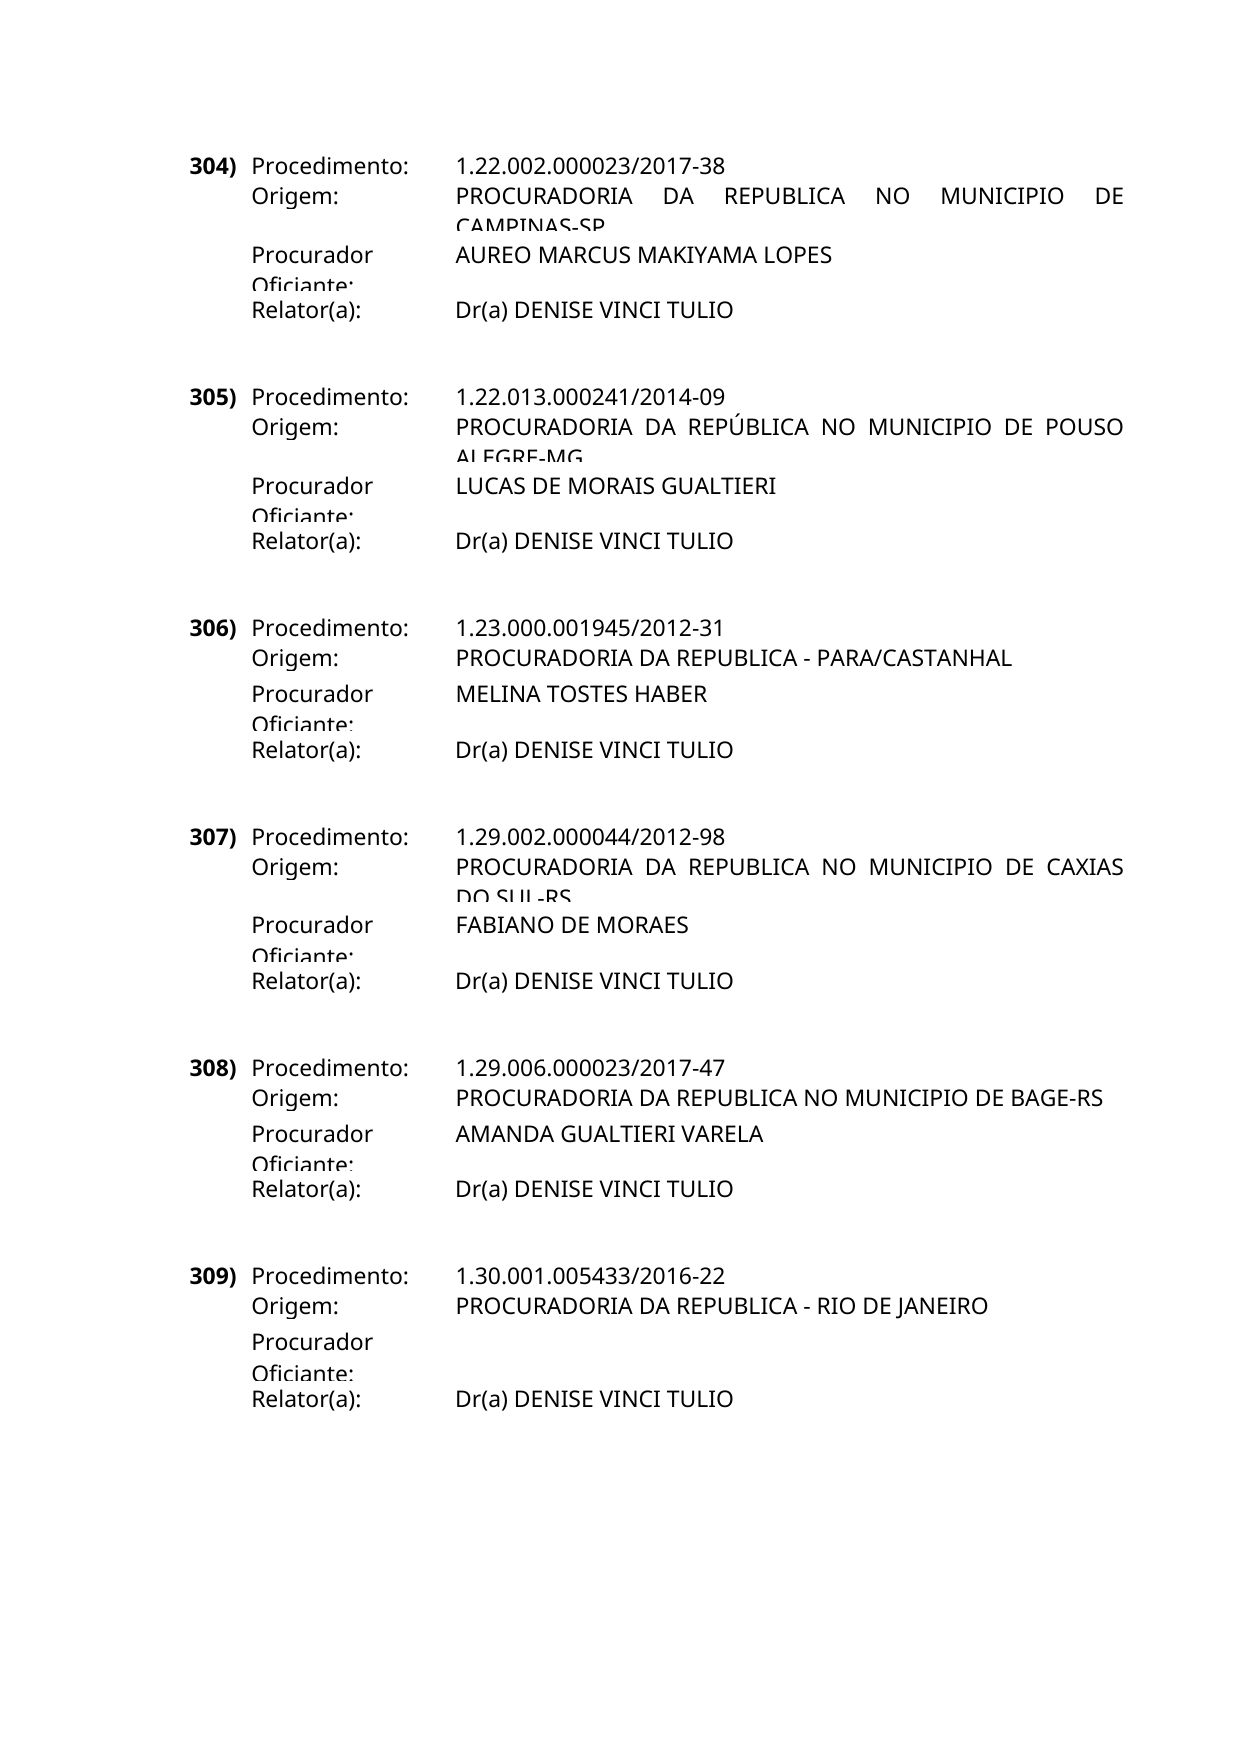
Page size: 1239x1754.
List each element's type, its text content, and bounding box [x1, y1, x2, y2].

table_cell [1125, 239, 1239, 289]
table_header Relator(a): [251, 734, 455, 762]
table_cell [1125, 612, 1239, 641]
table_cell [0, 180, 189, 208]
table_cell [189, 1118, 251, 1169]
table_cell [0, 678, 189, 729]
table_cell [1125, 1383, 1239, 1413]
table_cell [189, 180, 251, 208]
table_header Dr(a) DENISE VINCI TULIO [455, 734, 1122, 762]
table_header Dr(a) DENISE VINCI TULIO [455, 294, 1122, 323]
table_cell [0, 734, 189, 764]
table_cell [455, 671, 1124, 678]
table_cell [189, 879, 251, 902]
table_cell PROCURADORIA DA REPUBLICA NO MUNICIPIO DE CAXIAS DO SUL-RS [455, 851, 1124, 902]
table_cell 1.22.002.000023/2017-38 [455, 150, 1124, 178]
table_cell [455, 462, 1124, 469]
table_cell Procurador Oficiante: [251, 1118, 455, 1170]
table_cell [1125, 1082, 1239, 1110]
table_header Relator(a): [251, 294, 455, 323]
table_cell AUREO MARCUS MAKIYAMA LOPES [455, 239, 1124, 289]
table_cell [1125, 1110, 1239, 1118]
table_cell [189, 294, 251, 324]
table_header Relator(a): [251, 1173, 455, 1202]
table_cell [189, 209, 251, 231]
table_cell Procurador Oficiante: [251, 470, 455, 522]
table_cell Procedimento: [251, 1052, 455, 1080]
table_cell [1125, 909, 1239, 960]
table_cell [0, 294, 189, 324]
table_cell FABIANO DE MORAES [455, 909, 1124, 960]
table_cell [0, 1118, 189, 1169]
table_cell [1125, 294, 1239, 324]
table_cell [0, 821, 189, 849]
table_cell [189, 1110, 251, 1118]
table_cell [1125, 879, 1239, 902]
table_cell [251, 440, 455, 462]
table_cell [1125, 821, 1239, 849]
table_cell Origem: [251, 851, 455, 879]
table_cell [455, 764, 1124, 821]
table_cell [0, 851, 189, 879]
table_cell PROCURADORIA DA REPÚBLICA NO MUNICIPIO DE POUSO ALEGRE-MG [455, 411, 1124, 462]
table_cell [0, 555, 189, 612]
table_cell [0, 411, 189, 439]
table_header [251, 0, 455, 150]
table_cell [189, 909, 251, 960]
table_header Dr(a) DENISE VINCI TULIO [455, 1173, 1122, 1202]
table_cell [189, 1319, 251, 1326]
table_cell [1125, 1260, 1239, 1289]
table_cell [0, 1110, 189, 1118]
table_cell [0, 470, 189, 521]
table_cell [455, 902, 1124, 909]
table_cell [189, 1203, 251, 1260]
table_cell PROCURADORIA DA REPUBLICA - PARA/CASTANHAL [455, 642, 1124, 671]
table_cell 309) [189, 1260, 251, 1289]
table_cell [189, 411, 251, 439]
table_header Relator(a): [251, 1383, 455, 1412]
table_cell [1125, 470, 1239, 521]
table_cell [189, 1173, 251, 1203]
table_cell [1125, 671, 1239, 678]
table_cell [1125, 965, 1239, 995]
table_cell [189, 995, 251, 1052]
table_header [455, 0, 1124, 150]
table_cell [1125, 734, 1239, 764]
table_cell [1125, 902, 1239, 909]
table_cell [0, 150, 189, 178]
table_cell MELINA TOSTES HABER [455, 678, 1124, 729]
table_cell [1125, 180, 1239, 208]
table_cell [251, 1203, 455, 1260]
table_cell [189, 734, 251, 764]
table_cell Procedimento: [251, 150, 455, 178]
table_cell [1125, 764, 1239, 821]
table_cell [189, 671, 251, 678]
table_cell [1125, 381, 1239, 409]
table_cell [0, 902, 189, 909]
table_cell [1125, 642, 1239, 671]
table_cell Origem: [251, 180, 455, 208]
table_cell [0, 1203, 189, 1260]
table_cell [1125, 411, 1239, 439]
table_cell [189, 902, 251, 909]
table_cell [251, 324, 455, 381]
table_header Dr(a) DENISE VINCI TULIO [455, 525, 1122, 554]
table_cell [251, 671, 455, 678]
table_cell [455, 1326, 1124, 1380]
table_cell [1125, 150, 1239, 178]
table_cell Procedimento: [251, 612, 455, 641]
table_cell Procedimento: [251, 381, 455, 409]
table_cell 1.29.006.000023/2017-47 [455, 1052, 1124, 1080]
table_cell [1125, 1326, 1239, 1380]
table_cell [189, 851, 251, 879]
table_cell AMANDA GUALTIERI VARELA [455, 1118, 1124, 1169]
table_cell [0, 764, 189, 821]
table_cell [1125, 231, 1239, 238]
table_cell [0, 239, 189, 289]
table_cell [251, 764, 455, 821]
table_cell [1125, 525, 1239, 555]
table_cell [189, 440, 251, 462]
table_cell Procedimento: [251, 1260, 455, 1289]
table_header [189, 0, 251, 150]
table_cell [251, 1319, 455, 1326]
table_cell [189, 1290, 251, 1319]
table_cell [189, 965, 251, 995]
table_header Relator(a): [251, 525, 455, 554]
table_cell [1125, 1290, 1239, 1319]
table_cell [1125, 209, 1239, 231]
table_cell [455, 1319, 1124, 1326]
table_cell [0, 1173, 189, 1203]
table_cell 1.29.002.000044/2012-98 [455, 821, 1124, 849]
table_cell [1125, 1118, 1239, 1169]
table_cell [251, 555, 455, 612]
table_cell [189, 642, 251, 671]
table_cell [455, 231, 1124, 238]
table_cell [251, 1110, 455, 1118]
table_cell [1125, 1203, 1239, 1260]
table_cell [189, 324, 251, 381]
table_cell 1.22.013.000241/2014-09 [455, 381, 1124, 409]
table_cell [0, 231, 189, 238]
table_cell [1125, 995, 1239, 1052]
table_cell Procurador Oficiante: [251, 909, 455, 962]
table_cell [0, 1260, 189, 1289]
table_cell [455, 1203, 1124, 1260]
table_cell [1125, 555, 1239, 612]
table_cell [1125, 462, 1239, 469]
table_cell 1.23.000.001945/2012-31 [455, 612, 1124, 641]
table_cell [0, 995, 189, 1052]
table_cell [455, 324, 1124, 381]
table_cell [1125, 1052, 1239, 1080]
table_cell [455, 555, 1124, 612]
table_cell [189, 525, 251, 555]
table_cell 305) [189, 381, 251, 409]
table_cell [189, 1326, 251, 1380]
table_cell [251, 995, 455, 1052]
table_cell [0, 1290, 189, 1319]
table_cell Procedimento: [251, 821, 455, 849]
table_cell [1125, 324, 1239, 381]
table_cell [189, 555, 251, 612]
table_cell [251, 209, 455, 231]
table_cell [189, 470, 251, 521]
table_cell [0, 879, 189, 902]
table_cell [1125, 440, 1239, 462]
table_cell [189, 462, 251, 469]
table_cell Origem: [251, 1290, 455, 1319]
table_cell [0, 642, 189, 671]
table_cell [0, 671, 189, 678]
table_cell PROCURADORIA DA REPUBLICA NO MUNICIPIO DE CAMPINAS-SP [455, 180, 1124, 231]
table_cell [0, 965, 189, 995]
table_cell [0, 525, 189, 555]
table_cell [189, 764, 251, 821]
table_cell [189, 231, 251, 238]
table_cell Procurador Oficiante: [251, 239, 455, 291]
table_cell Origem: [251, 642, 455, 671]
table_cell [0, 324, 189, 381]
table_cell [455, 995, 1124, 1052]
table_cell [0, 612, 189, 641]
table_cell 306) [189, 612, 251, 641]
table_cell [189, 1383, 251, 1413]
table_cell [0, 462, 189, 469]
table_header [0, 0, 189, 150]
table_cell [0, 1383, 189, 1413]
table_cell [0, 440, 189, 462]
table_cell [251, 902, 455, 909]
table_cell [1125, 1319, 1239, 1326]
table_cell PROCURADORIA DA REPUBLICA NO MUNICIPIO DE BAGE-RS [455, 1082, 1124, 1110]
table_cell [0, 1319, 189, 1326]
table_cell [0, 381, 189, 409]
table_cell 308) [189, 1052, 251, 1080]
table_cell LUCAS DE MORAIS GUALTIERI [455, 470, 1124, 521]
table_cell [251, 879, 455, 902]
table_cell Origem: [251, 411, 455, 439]
table_cell 304) [189, 150, 251, 178]
table_cell Procurador Oficiante: [251, 678, 455, 731]
table_cell [189, 1082, 251, 1110]
table_cell 1.30.001.005433/2016-22 [455, 1260, 1124, 1289]
table_cell [251, 231, 455, 238]
table_cell Origem: [251, 1082, 455, 1110]
table_cell [1125, 678, 1239, 729]
table_cell [251, 462, 455, 469]
table_cell [189, 239, 251, 289]
table_cell [0, 1082, 189, 1110]
table_header [1125, 0, 1239, 150]
table_cell Procurador Oficiante: [251, 1326, 455, 1380]
table_cell 307) [189, 821, 251, 849]
table_cell PROCURADORIA DA REPUBLICA - RIO DE JANEIRO [455, 1290, 1124, 1319]
table_header Relator(a): [251, 965, 455, 993]
table_cell [0, 909, 189, 960]
table_cell [189, 678, 251, 729]
table_cell [455, 1110, 1124, 1118]
table_cell [0, 1052, 189, 1080]
table_header Dr(a) DENISE VINCI TULIO [455, 1383, 1122, 1412]
table_cell [0, 1326, 189, 1380]
table_cell [0, 209, 189, 231]
table_header Dr(a) DENISE VINCI TULIO [455, 965, 1122, 993]
table_cell [1125, 851, 1239, 879]
table_cell [1125, 1173, 1239, 1203]
